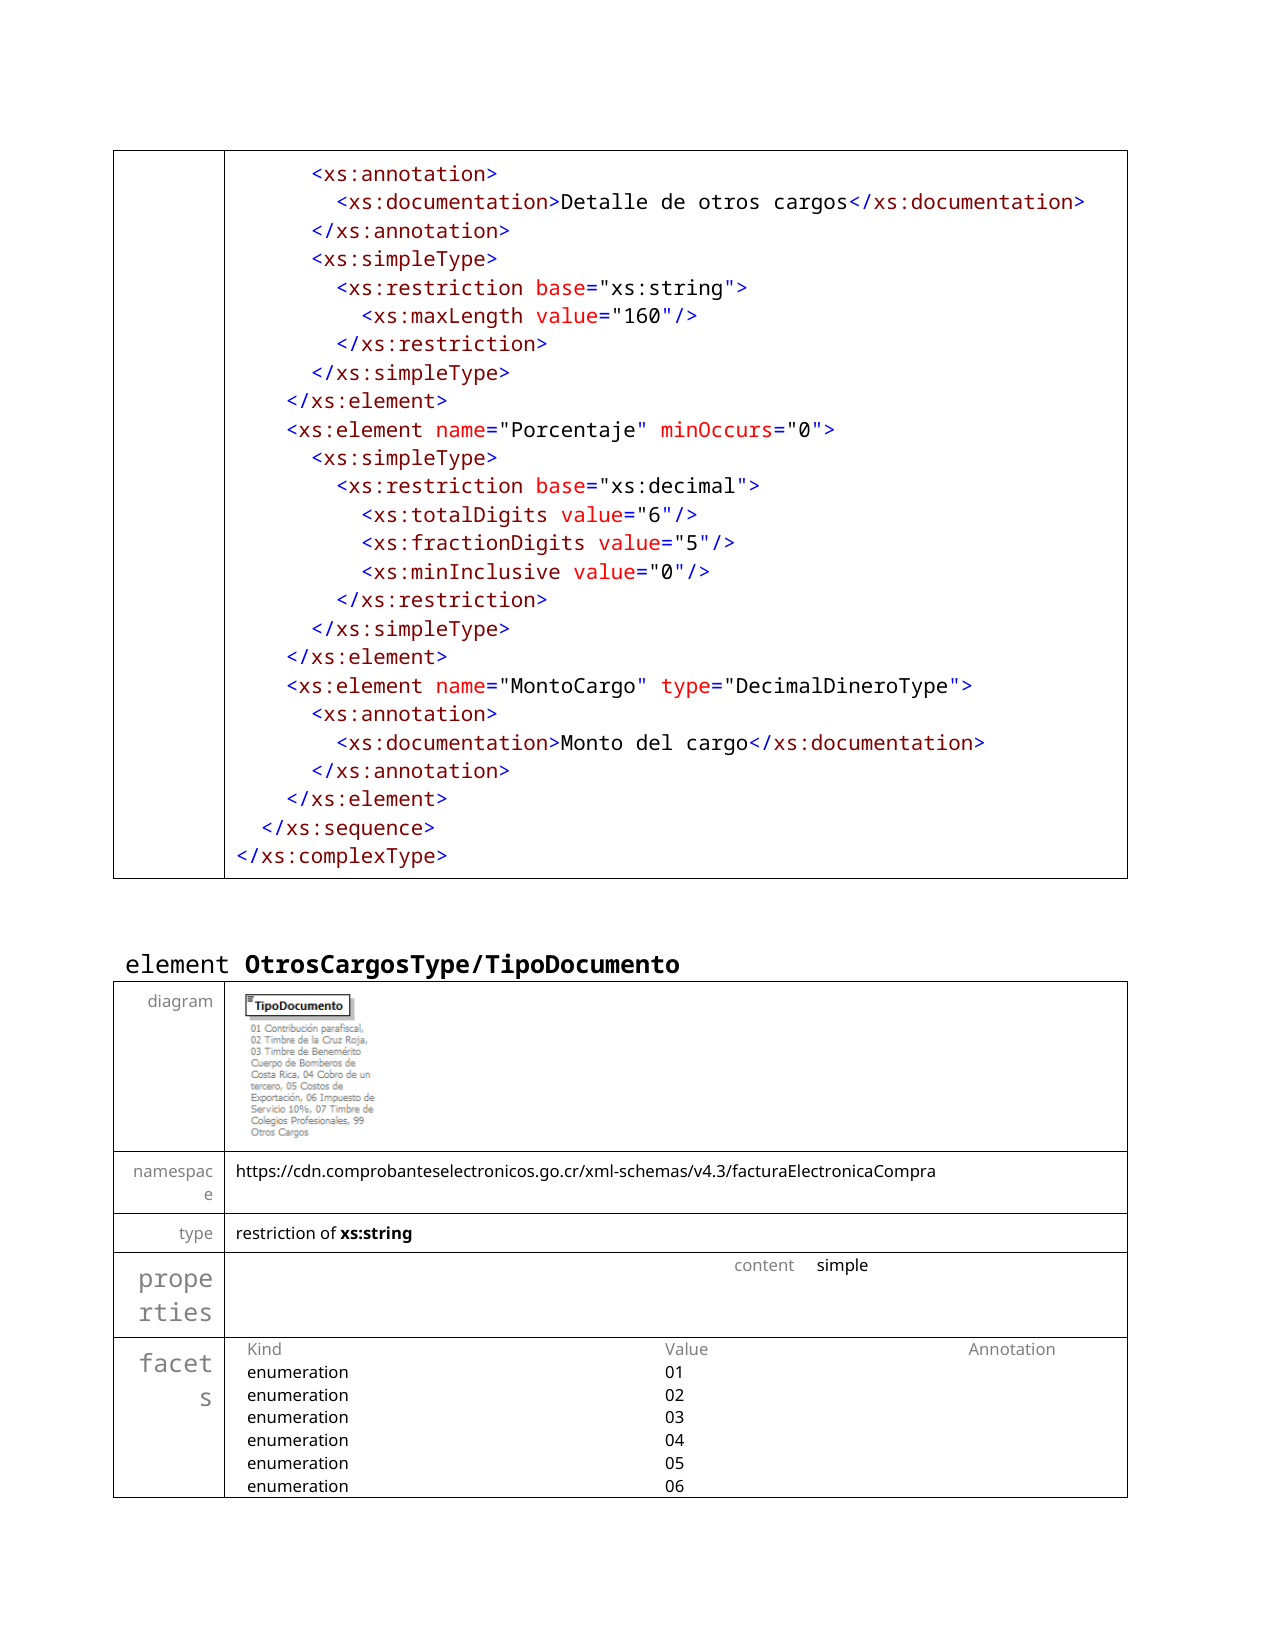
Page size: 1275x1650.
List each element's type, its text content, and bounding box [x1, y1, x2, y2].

table_cell 06 [654, 1474, 957, 1497]
table_cell [225, 1338, 236, 1497]
picture [235, 989, 387, 1143]
table_cell enumeration [236, 1451, 654, 1474]
table_cell facets [114, 1338, 224, 1497]
table_cell [225, 1253, 1127, 1337]
table_cell [957, 1429, 1127, 1451]
table_cell restriction of xs:string [225, 1214, 1127, 1252]
table_cell [957, 1383, 1127, 1406]
table_header [225, 982, 1127, 1151]
table_cell enumeration [236, 1361, 654, 1383]
table_header Value [654, 1338, 957, 1361]
table_cell enumeration [236, 1474, 654, 1497]
table_cell 01 [654, 1361, 957, 1383]
table_cell 02 [654, 1383, 957, 1406]
table_cell 03 [654, 1406, 957, 1429]
table_header content [236, 1253, 805, 1276]
text element OtrosCargosType/TipoDocumento [125, 947, 1150, 981]
table_header simple [805, 1253, 1127, 1276]
table_cell enumeration [236, 1383, 654, 1406]
table_header Annotation [957, 1338, 1127, 1361]
table_cell [114, 151, 224, 878]
table_cell enumeration [236, 1429, 654, 1451]
table_cell https://cdn.comprobanteselectronicos.go.cr/xml-schemas/v4.3/facturaElectronicaCompra [225, 1152, 1127, 1213]
table_cell [957, 1406, 1127, 1429]
table_cell [957, 1361, 1127, 1383]
table_header Kind [236, 1338, 654, 1361]
table_cell namespace [114, 1152, 224, 1213]
table_cell properties [114, 1253, 224, 1337]
table_cell <xs:annotation> <xs:documentation>Detalle de otros cargos</xs:documentation> </xs:annotation> <xs:simpleType> <xs:restriction base="xs:string"> <xs:maxLength value="160"/> </xs:restriction> </xs:simpleType> </xs:element> <xs:element name="Porcentaje" minOccurs="0"> <xs:simpleType> <xs:restriction base="xs:decimal"> <xs:totalDigits value="6"/> <xs:fractionDigits value="5"/> <xs:minInclusive value="0"/> </xs:restriction> </xs:simpleType> </xs:element> <xs:element name="MontoCargo" type="DecimalDineroType"> <xs:annotation> <xs:documentation>Monto del cargo</xs:documentation> </xs:annotation> </xs:element> </xs:sequence> </xs:complexType> [225, 151, 1127, 878]
table_cell [957, 1474, 1127, 1497]
table_cell type [114, 1214, 224, 1252]
table_cell 05 [654, 1451, 957, 1474]
table_cell [957, 1451, 1127, 1474]
table_cell enumeration [236, 1406, 654, 1429]
table_cell 04 [654, 1429, 957, 1451]
table_header diagram [114, 982, 224, 1151]
